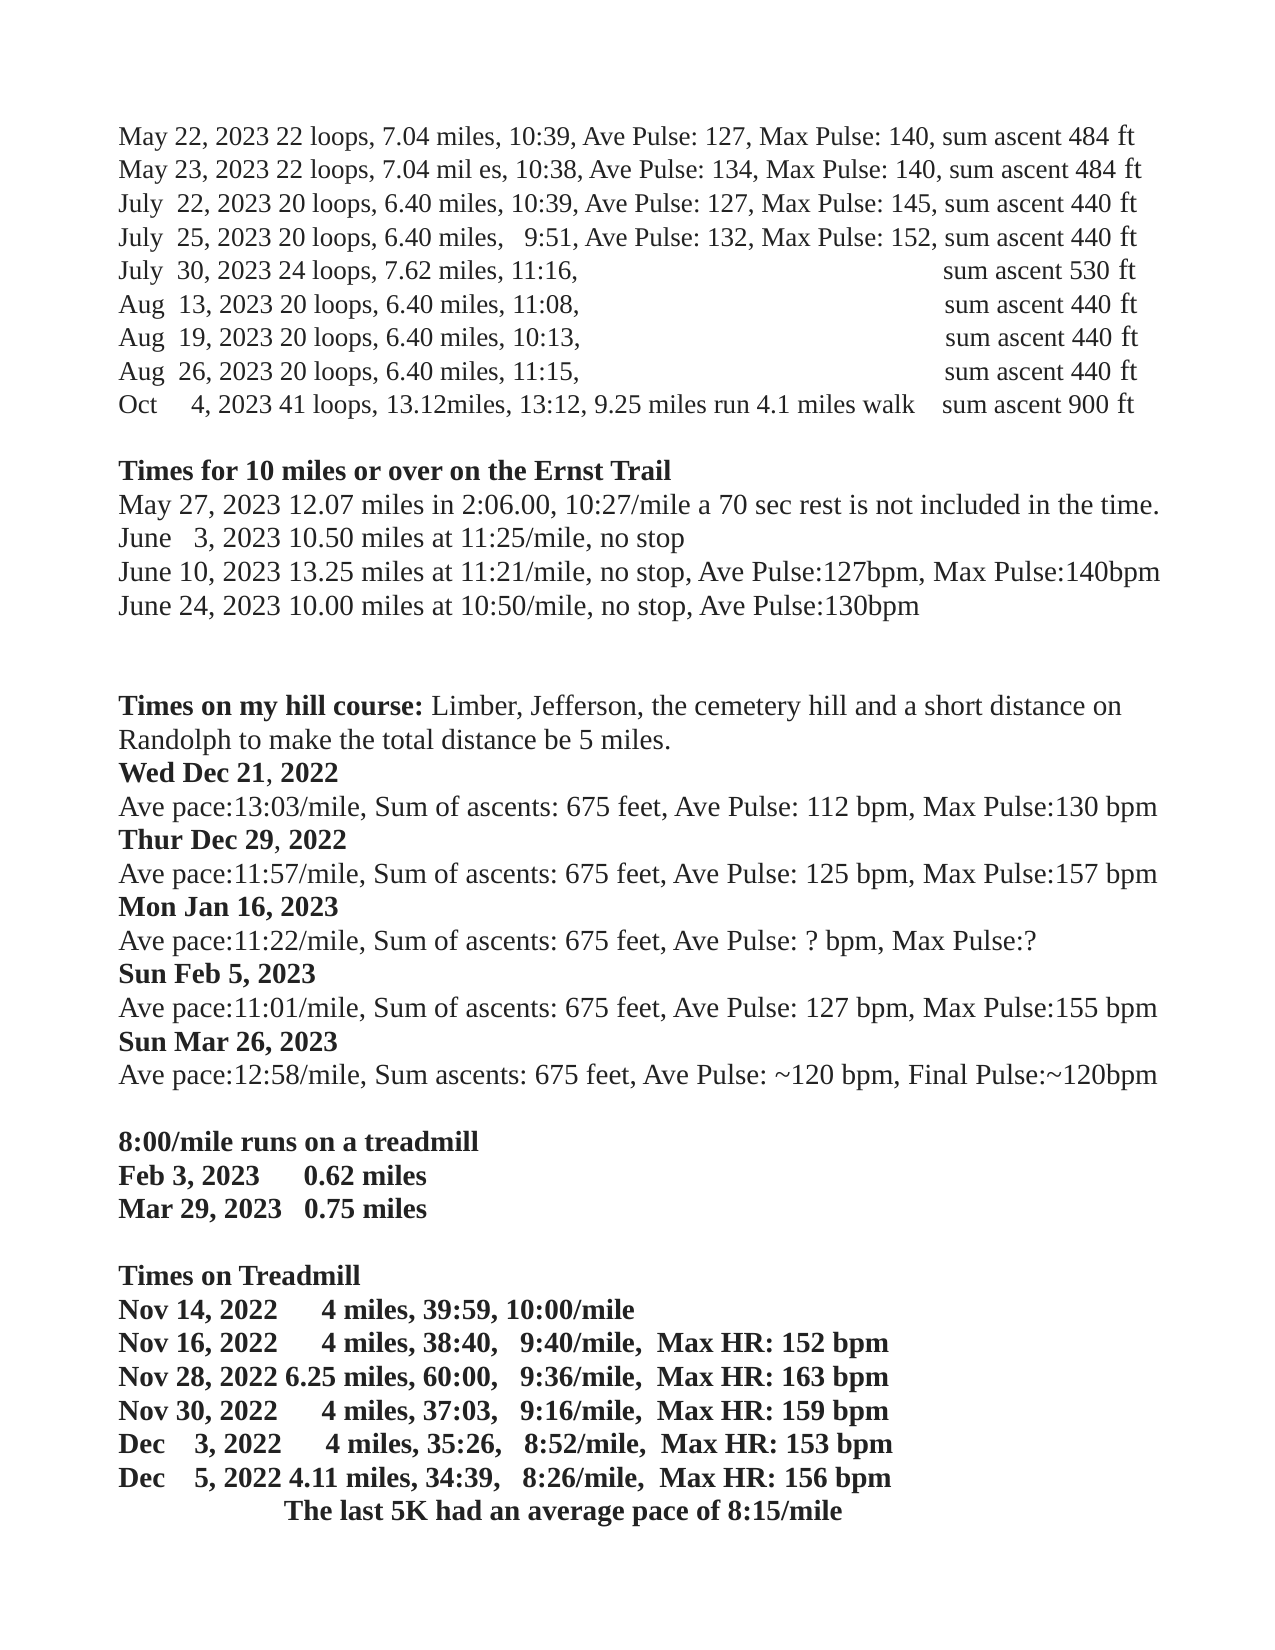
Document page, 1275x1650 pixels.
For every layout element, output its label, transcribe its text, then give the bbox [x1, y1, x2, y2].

text Nov 16, 2022 4 miles, 38:40, 9:40/mile, Max HR: 152 bpm [118, 1326, 1161, 1359]
text Ave pace:12:58/mile, Sum ascents: 675 feet, Ave Pulse: ~120 bpm, Final Pulse:~120bpm [118, 1057, 1161, 1091]
text Feb 3, 2023 0.62 miles [118, 1158, 1161, 1191]
text Sun Feb 5, 2023 [118, 957, 1161, 990]
text Dec 5, 2022 4.11 miles, 34:39, 8:26/mile, Max HR: 156 bpm [118, 1460, 1161, 1493]
text The last 5K had an average pace of 8:15/mile [118, 1493, 1161, 1527]
text Wed Dec 21, 2022 [118, 755, 1161, 789]
text Times on Treadmill [118, 1258, 1161, 1292]
text Oct 4, 2023 41 loops, 13.12miles, 13:12, 9.25 miles run 4.1 miles walk sum ascent 900 ft [118, 386, 1161, 420]
text Thur Dec 29, 2022 [118, 822, 1161, 856]
text Times for 10 miles or over on the Ernst Trail [118, 453, 1161, 487]
text 8:00/mile runs on a treadmill [118, 1124, 1161, 1158]
text Ave pace:11:01/mile, Sum of ascents: 675 feet, Ave Pulse: 127 bpm, Max Pulse:155 bpm [118, 990, 1161, 1024]
text June 3, 2023 10.50 miles at 11:25/mile, no stop [118, 521, 1161, 554]
text May 23, 2023 22 loops, 7.04 mil es, 10:38, Ave Pulse: 134, Max Pulse: 140, sum ascent 484 ft [118, 152, 1161, 185]
text May 22, 2023 22 loops, 7.04 miles, 10:39, Ave Pulse: 127, Max Pulse: 140, sum ascent 484 ft [118, 118, 1161, 152]
text Ave pace:11:22/mile, Sum of ascents: 675 feet, Ave Pulse: ? bpm, Max Pulse:? [118, 923, 1161, 957]
text Aug 13, 2023 20 loops, 6.40 miles, 11:08, sum ascent 440 ft [118, 286, 1161, 319]
text Times on my hill course: Limber, Jefferson, the cemetery hill and a short distance on Randolph to make the total distance be 5 miles. [118, 688, 1161, 755]
text Sun Mar 26, 2023 [118, 1024, 1161, 1057]
text June 10, 2023 13.25 miles at 11:21/mile, no stop, Ave Pulse:127bpm, Max Pulse:140bpm [118, 554, 1161, 588]
text Nov 28, 2022 6.25 miles, 60:00, 9:36/mile, Max HR: 163 bpm [118, 1359, 1161, 1393]
text July 30, 2023 24 loops, 7.62 miles, 11:16, sum ascent 530 ft [118, 252, 1161, 286]
text June 24, 2023 10.00 miles at 10:50/mile, no stop, Ave Pulse:130bpm [118, 588, 1161, 621]
text July 22, 2023 20 loops, 6.40 miles, 10:39, Ave Pulse: 127, Max Pulse: 145, sum ascent 440 ft [118, 185, 1161, 219]
text Ave pace:11:57/mile, Sum of ascents: 675 feet, Ave Pulse: 125 bpm, Max Pulse:157 bpm [118, 856, 1161, 889]
text Dec 3, 2022 4 miles, 35:26, 8:52/mile, Max HR: 153 bpm [118, 1426, 1161, 1460]
text Mar 29, 2023 0.75 miles [118, 1191, 1161, 1225]
text Aug 19, 2023 20 loops, 6.40 miles, 10:13, sum ascent 440 ft [118, 319, 1161, 353]
text Mon Jan 16, 2023 [118, 889, 1161, 923]
text Aug 26, 2023 20 loops, 6.40 miles, 11:15, sum ascent 440 ft [118, 353, 1161, 386]
text July 25, 2023 20 loops, 6.40 miles, 9:51, Ave Pulse: 132, Max Pulse: 152, sum ascent 440 ft [118, 219, 1161, 252]
text May 27, 2023 12.07 miles in 2:06.00, 10:27/mile a 70 sec rest is not included in the time. [118, 487, 1161, 521]
text Nov 14, 2022 4 miles, 39:59, 10:00/mile [118, 1292, 1161, 1326]
text Ave pace:13:03/mile, Sum of ascents: 675 feet, Ave Pulse: 112 bpm, Max Pulse:130 bpm [118, 789, 1161, 822]
text Nov 30, 2022 4 miles, 37:03, 9:16/mile, Max HR: 159 bpm [118, 1393, 1161, 1426]
